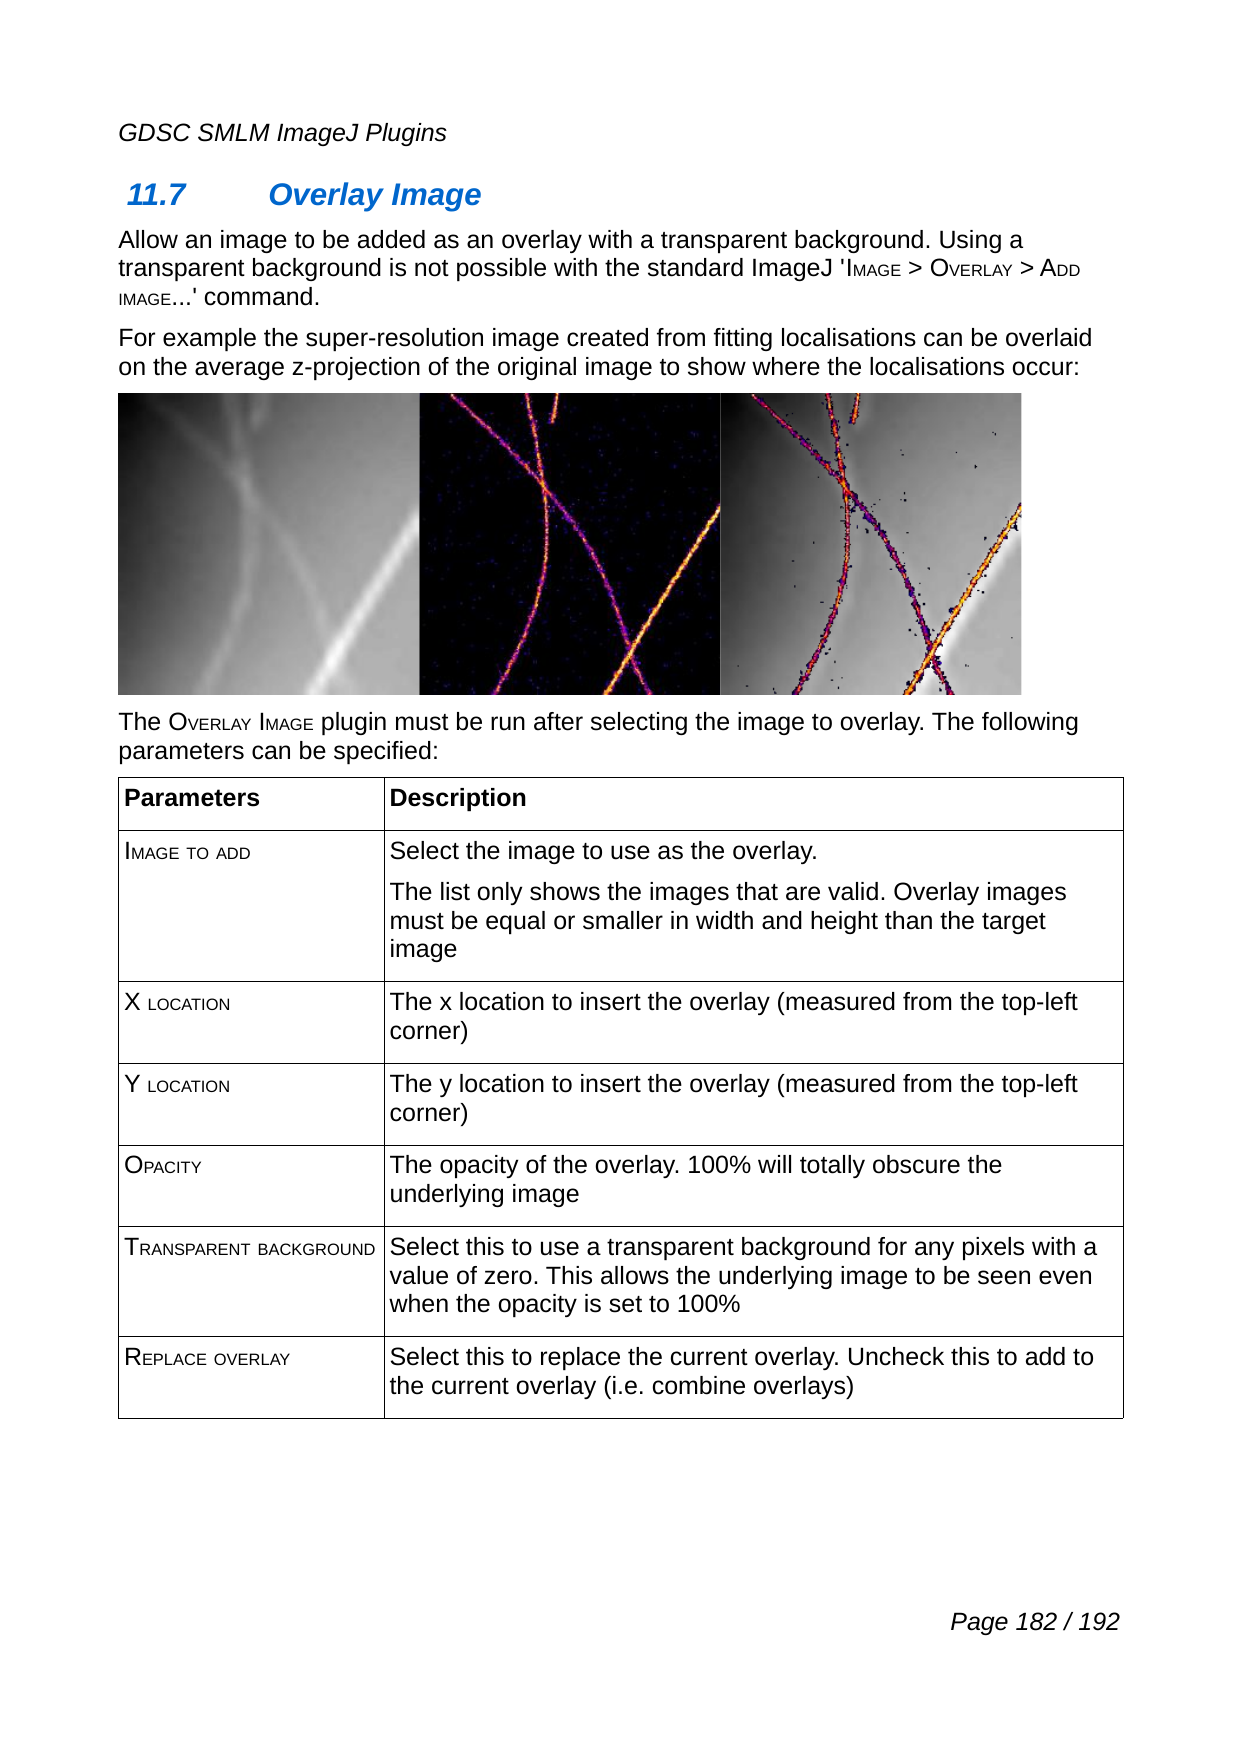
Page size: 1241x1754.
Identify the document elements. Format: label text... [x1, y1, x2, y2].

text The Overlay Image plugin must be run after selecting the image to overlay. The following parameters can be specified: [118, 707, 1122, 764]
table_header Description [385, 778, 1123, 830]
table_cell Replace overlay [119, 1337, 384, 1418]
picture [118, 393, 1022, 695]
table_cell X location [119, 982, 384, 1063]
subtitle Overlay Image [118, 176, 1122, 212]
table_cell Image to add [119, 831, 384, 981]
table_cell The x location to insert the overlay (measured from the top-left corner) [385, 982, 1123, 1063]
table_cell Transparent background [119, 1227, 384, 1336]
table_cell Opacity [119, 1146, 384, 1226]
text For example the super-resolution image created from fitting localisations can be overlaid on the average z-projection of the original image to show where the localisations occur: [118, 323, 1122, 381]
table_cell Select this to replace the current overlay. Uncheck this to add to the current overlay (i.e. combine overlays) [385, 1337, 1123, 1418]
table_cell The opacity of the overlay. 100% will totally obscure the underlying image [385, 1146, 1123, 1226]
table_cell The y location to insert the overlay (measured from the top-left corner) [385, 1064, 1123, 1144]
table_cell Y location [119, 1064, 384, 1144]
text Allow an image to be added as an overlay with a transparent background. Using a transparent background is not possible with the standard ImageJ 'Image > Overlay > Add image...' command. [118, 225, 1122, 311]
table_cell Select this to use a transparent background for any pixels with a value of zero. This allows the underlying image to be seen even when the opacity is set to 100% [385, 1227, 1123, 1336]
table_cell Select the image to use as the overlay. The list only shows the images that are valid. Overlay images must be equal or smaller in width and height than the target image [385, 831, 1123, 981]
table_header Parameters [119, 778, 384, 830]
